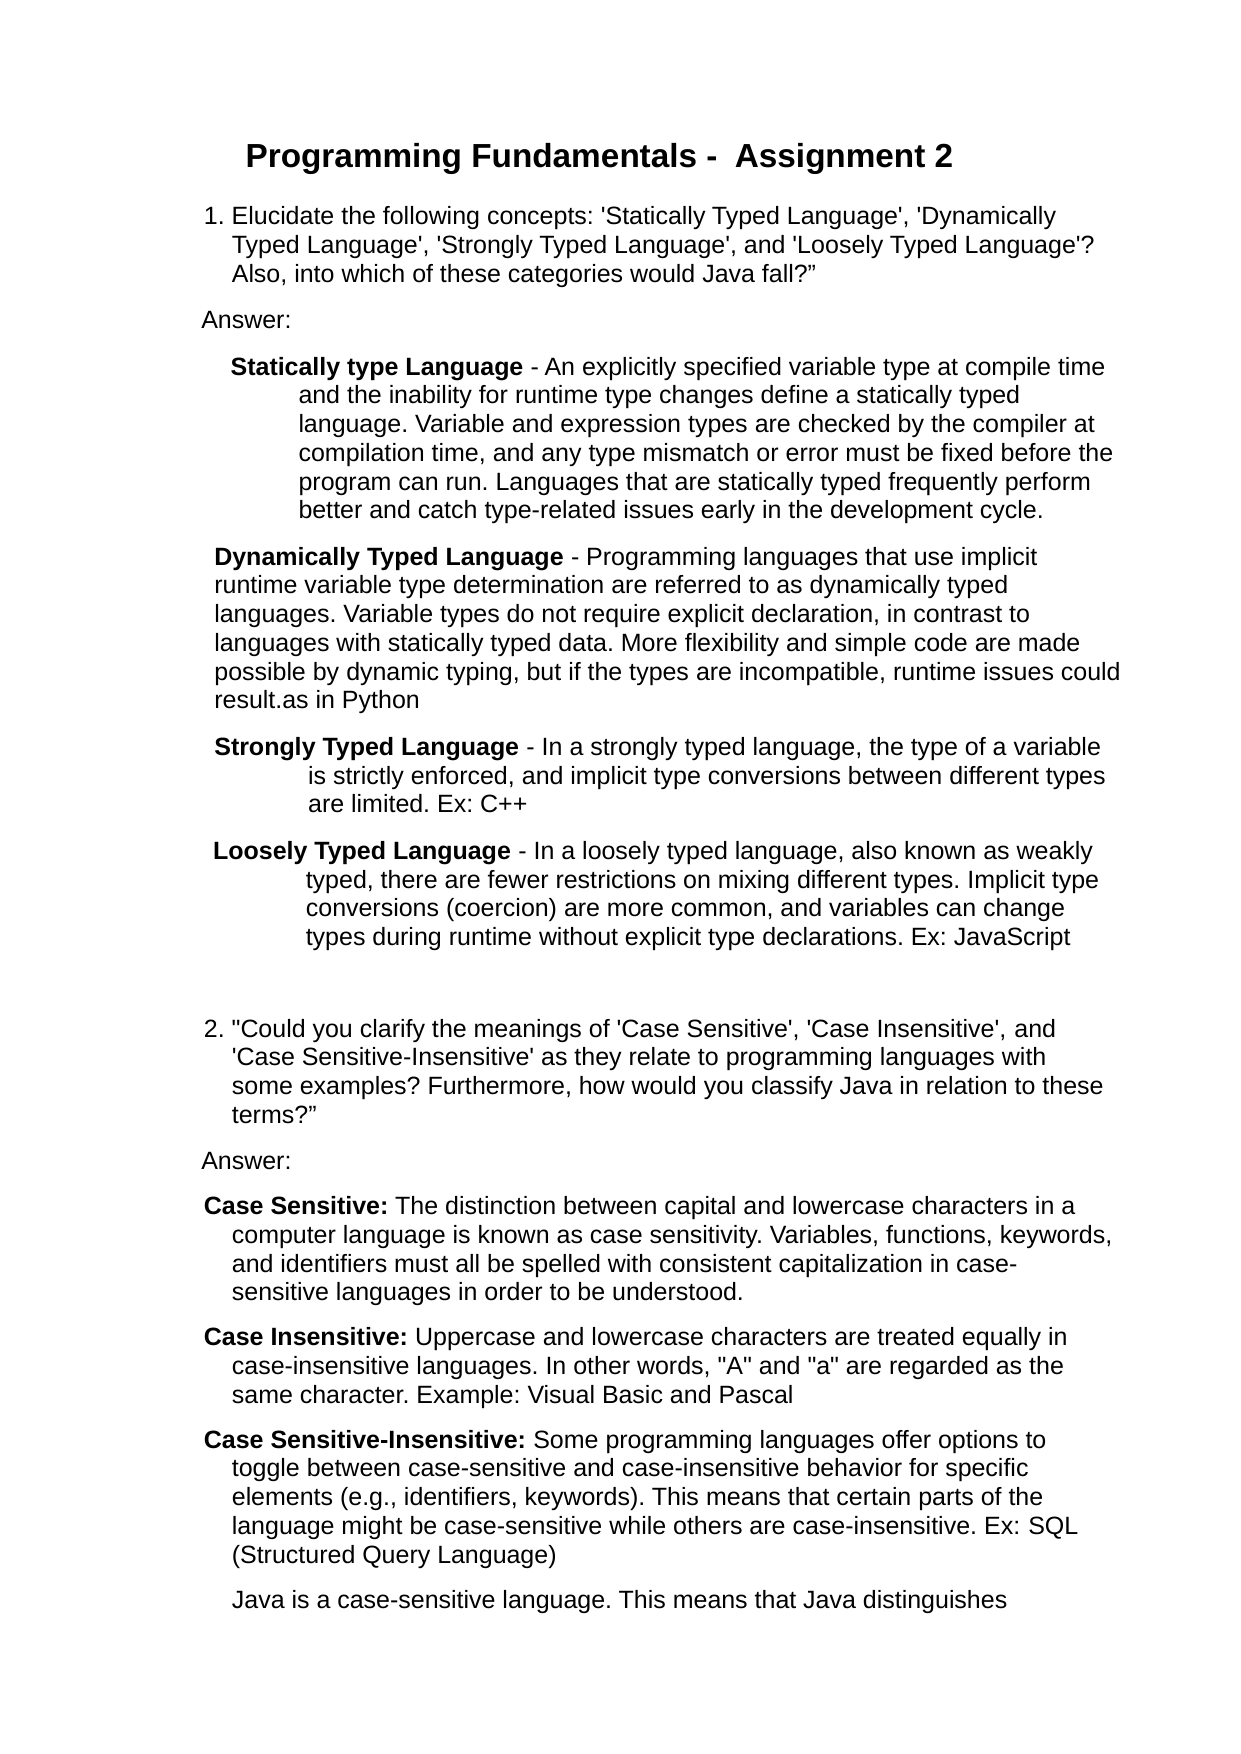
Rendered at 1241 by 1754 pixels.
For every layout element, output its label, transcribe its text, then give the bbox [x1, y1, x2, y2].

text Answer: [201, 305, 1025, 334]
text Programming Fundamentals - Assignment 2 [245, 136, 1025, 174]
text Java is a case-sensitive language. This means that Java distinguishes [232, 1584, 1039, 1613]
text Statically type Language - An explicitly specified variable type at compile time and the inability for runtime type changes define a statically typed language. Variable and expression types are checked by the compiler at compilation time, and any type mismatch or error must be fixed before the program can run. Languages that are statically typed frequently perform better and catch type-related issues early in the development cycle. [223, 352, 1123, 524]
text Strongly Typed Language - In a strongly typed language, the type of a variable is strictly enforced, and implicit type conversions between different types are limited. Ex: C++ [214, 732, 1114, 818]
text Answer: [201, 1146, 1025, 1175]
text 1. Elucidate the following concepts: 'Statically Typed Language', 'Dynamically Typed Language', 'Strongly Typed Language', and 'Loosely Typed Language'? Also, into which of these categories would Java fall?” [204, 201, 1114, 287]
text 2. "Could you clarify the meanings of 'Case Sensitive', 'Case Insensitive', and 'Case Sensitive-Insensitive' as they relate to programming languages with some examples? Furthermore, how would you classify Java in relation to these terms?” [204, 1013, 1114, 1128]
text Dynamically Typed Language - Programming languages that use implicit runtime variable type determination are referred to as dynamically typed languages. Variable types do not require explicit declaration, in contrast to languages with statically typed data. More flexibility and simple code are made possible by dynamic typing, but if the types are incompatible, runtime issues could result.as in Python [214, 542, 1123, 714]
text Case Insensitive: Uppercase and lowercase characters are treated equally in case-insensitive languages. In other words, "A" and "a" are regarded as the same character. Example: Visual Basic and Pascal [204, 1322, 1114, 1408]
text Case Sensitive: The distinction between capital and lowercase characters in a computer language is known as case sensitivity. Variables, functions, keywords, and identifiers must all be spelled with consistent capitalization in case-sensitive languages in order to be understood. [204, 1191, 1114, 1306]
text Loosely Typed Language - In a loosely typed language, also known as weakly typed, there are fewer restrictions on mixing different types. Implicit type conversions (coercion) are more common, and variables can change types during runtime without explicit type declarations. Ex: JavaScript [213, 836, 1114, 951]
text Case Sensitive-Insensitive: Some programming languages offer options to toggle between case-sensitive and case-insensitive behavior for specific elements (e.g., identifiers, keywords). This means that certain parts of the language might be case-sensitive while others are case-insensitive. Ex: SQL (Structured Query Language) [204, 1425, 1114, 1568]
